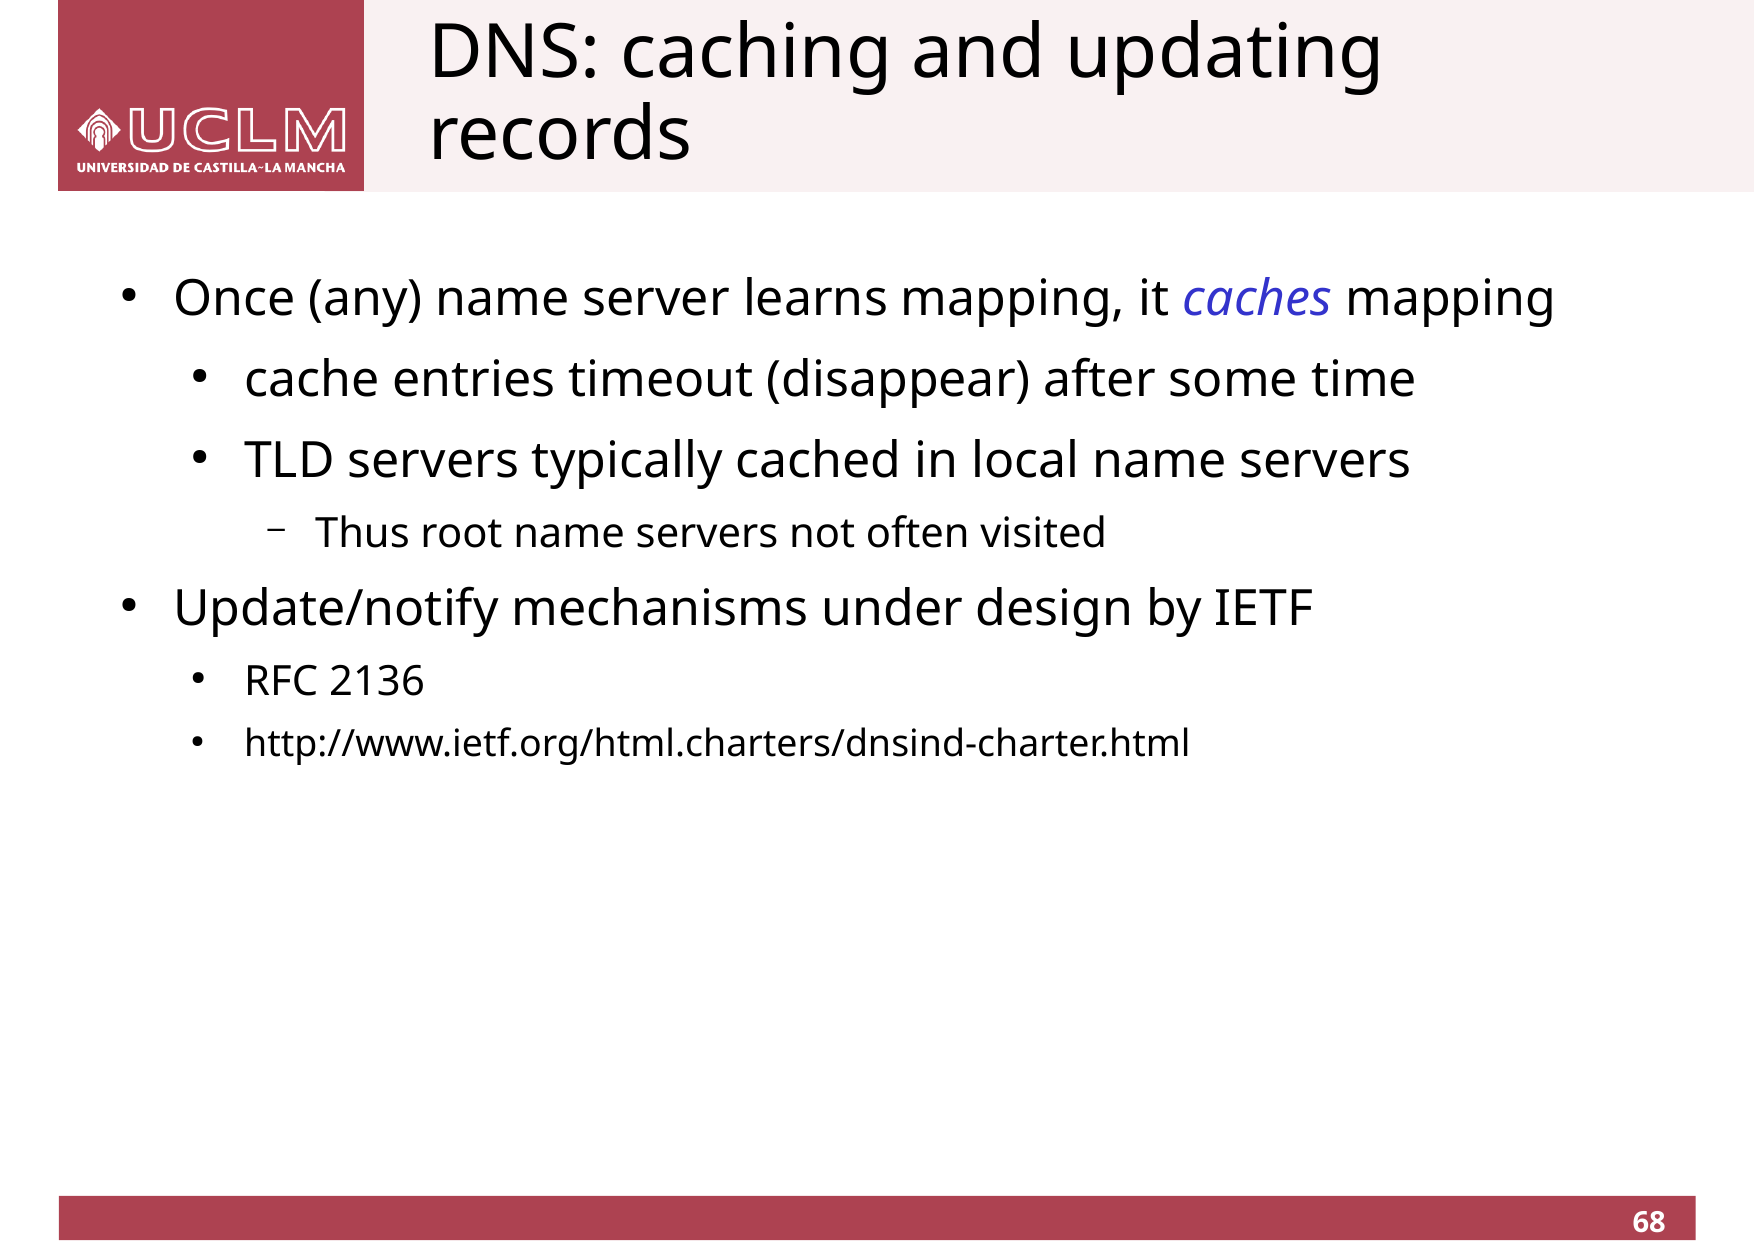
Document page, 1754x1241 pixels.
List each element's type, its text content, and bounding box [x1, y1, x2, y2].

list Once (any) name server learns mapping, it caches mapping cache entries timeout (disappear) after some time TLD servers typically cached in local name servers Thus root name servers not often visited Update/notify mechanisms under design by IETF RFC 2136 http://www.ietf.org/html.charters/dnsind-charter.html [87, 254, 1667, 1074]
title DNS: caching and updating records [413, 0, 1667, 198]
picture [58, 0, 364, 191]
